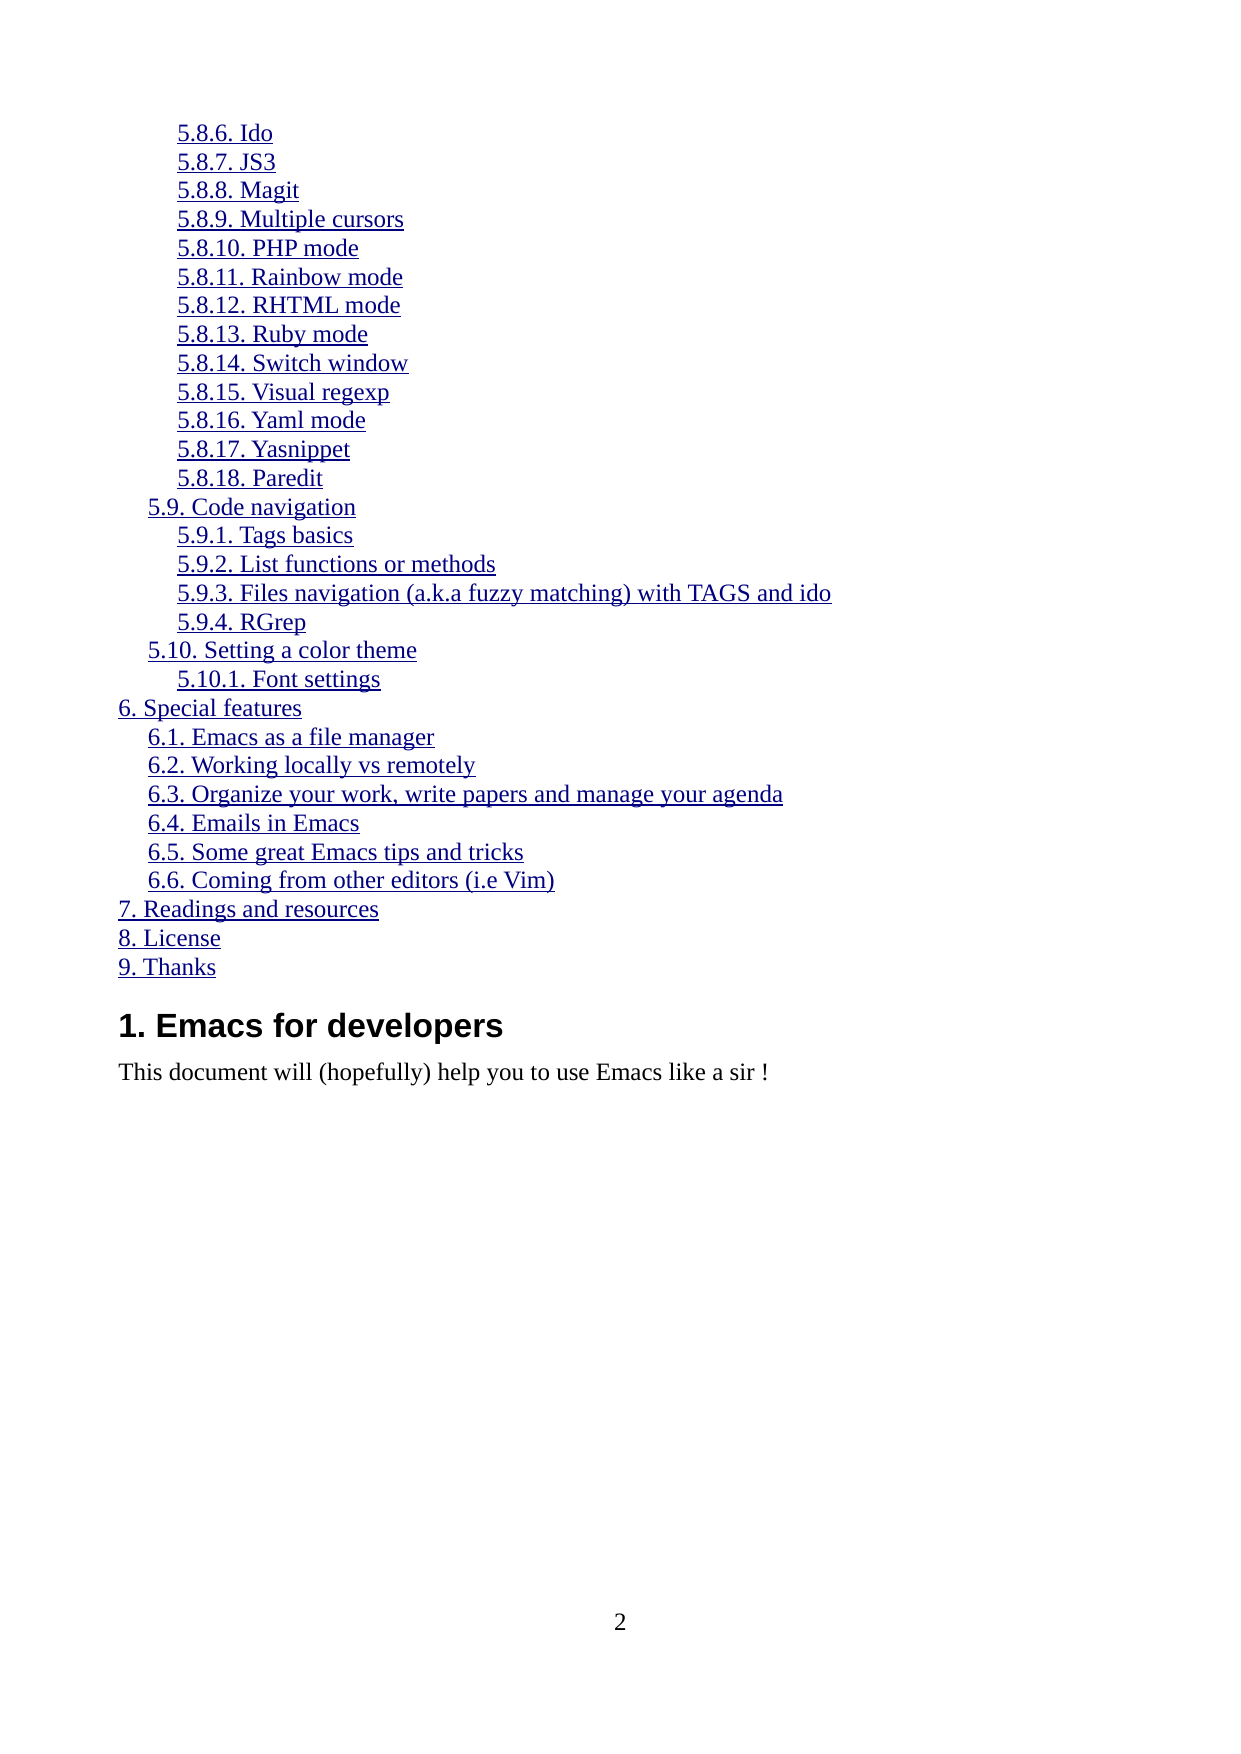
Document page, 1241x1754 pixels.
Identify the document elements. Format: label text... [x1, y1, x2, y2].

text 9. Thanks [118, 952, 1122, 981]
text 5.8.10. PHP mode [177, 233, 1122, 262]
text 7. Readings and resources [118, 894, 1122, 923]
text 5.8.13. Ruby mode [177, 319, 1122, 348]
text 5.9.4. RGrep [177, 607, 1122, 636]
text 5.8.8. Magit [177, 176, 1122, 204]
text 6.3. Organize your work, write papers and manage your agenda [148, 779, 1122, 808]
text 6.4. Emails in Emacs [148, 808, 1122, 837]
text 5.9.2. List functions or methods [177, 549, 1122, 578]
subtitle Emacs for developers [118, 1006, 1122, 1044]
text 6.1. Emacs as a file manager [148, 722, 1122, 751]
text 5.8.9. Multiple cursors [177, 204, 1122, 233]
text 5.9.1. Tags basics [177, 521, 1122, 549]
text 5.9. Code navigation [148, 492, 1122, 521]
text 8. License [118, 923, 1122, 952]
text 6. Special features [118, 693, 1122, 722]
text 5.10.1. Font settings [177, 664, 1122, 693]
text 5.9.3. Files navigation (a.k.a fuzzy matching) with TAGS and ido [177, 578, 1122, 607]
text 5.8.16. Yaml mode [177, 406, 1122, 434]
text 6.6. Coming from other editors (i.e Vim) [148, 866, 1122, 894]
text 6.5. Some great Emacs tips and tricks [148, 837, 1122, 866]
text 5.8.12. RHTML mode [177, 291, 1122, 319]
text 5.8.11. Rainbow mode [177, 262, 1122, 291]
text 5.8.18. Paredit [177, 463, 1122, 492]
text 5.8.17. Yasnippet [177, 434, 1122, 463]
text 6.2. Working locally vs remotely [148, 751, 1122, 779]
text 5.8.7. JS3 [177, 147, 1122, 176]
text 5.8.15. Visual regexp [177, 377, 1122, 406]
text This document will (hopefully) help you to use Emacs like a sir ! [118, 1057, 1122, 1086]
text 5.8.14. Switch window [177, 348, 1122, 377]
text 5.8.6. Ido [177, 118, 1122, 147]
text 5.10. Setting a color theme [148, 636, 1122, 664]
